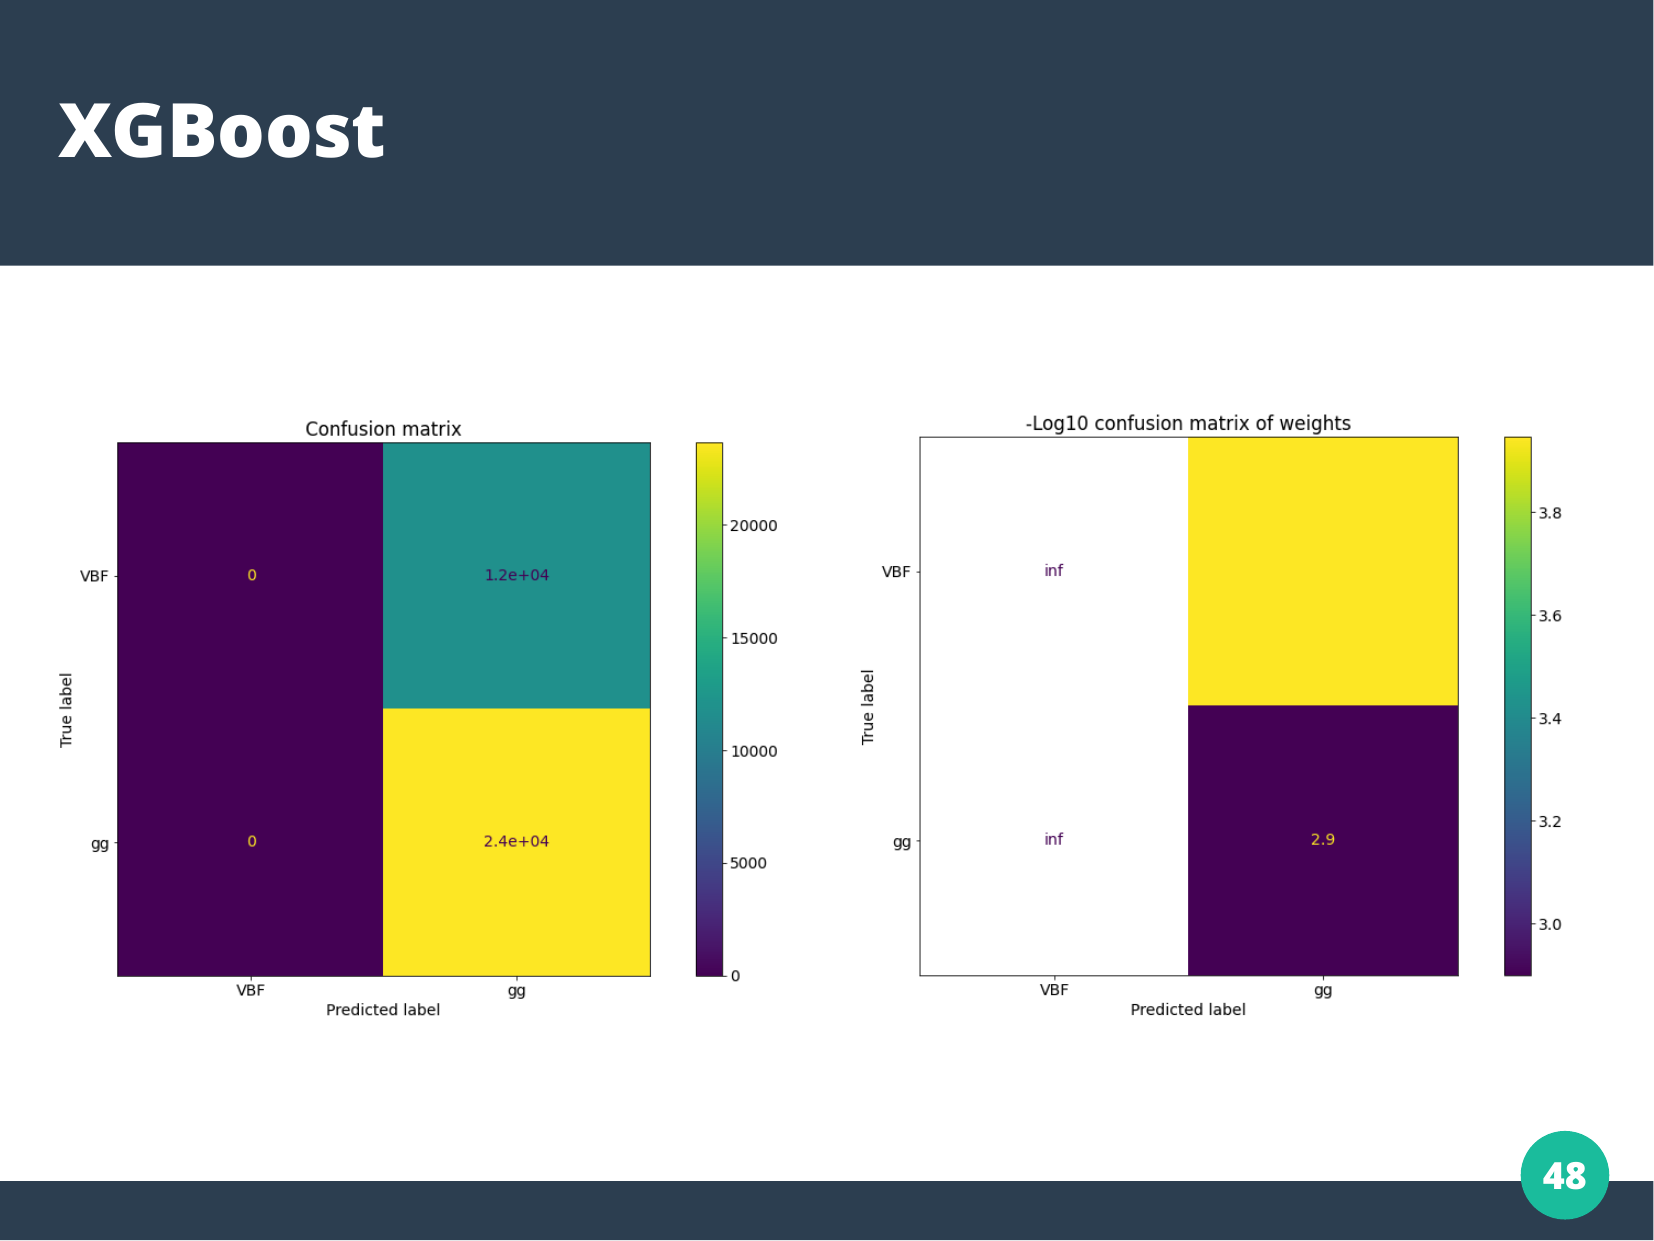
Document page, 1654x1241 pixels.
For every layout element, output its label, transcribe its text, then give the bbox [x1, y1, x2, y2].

title XGBoost [59, 49, 1595, 207]
picture [849, 398, 1594, 1036]
picture [48, 405, 794, 1035]
